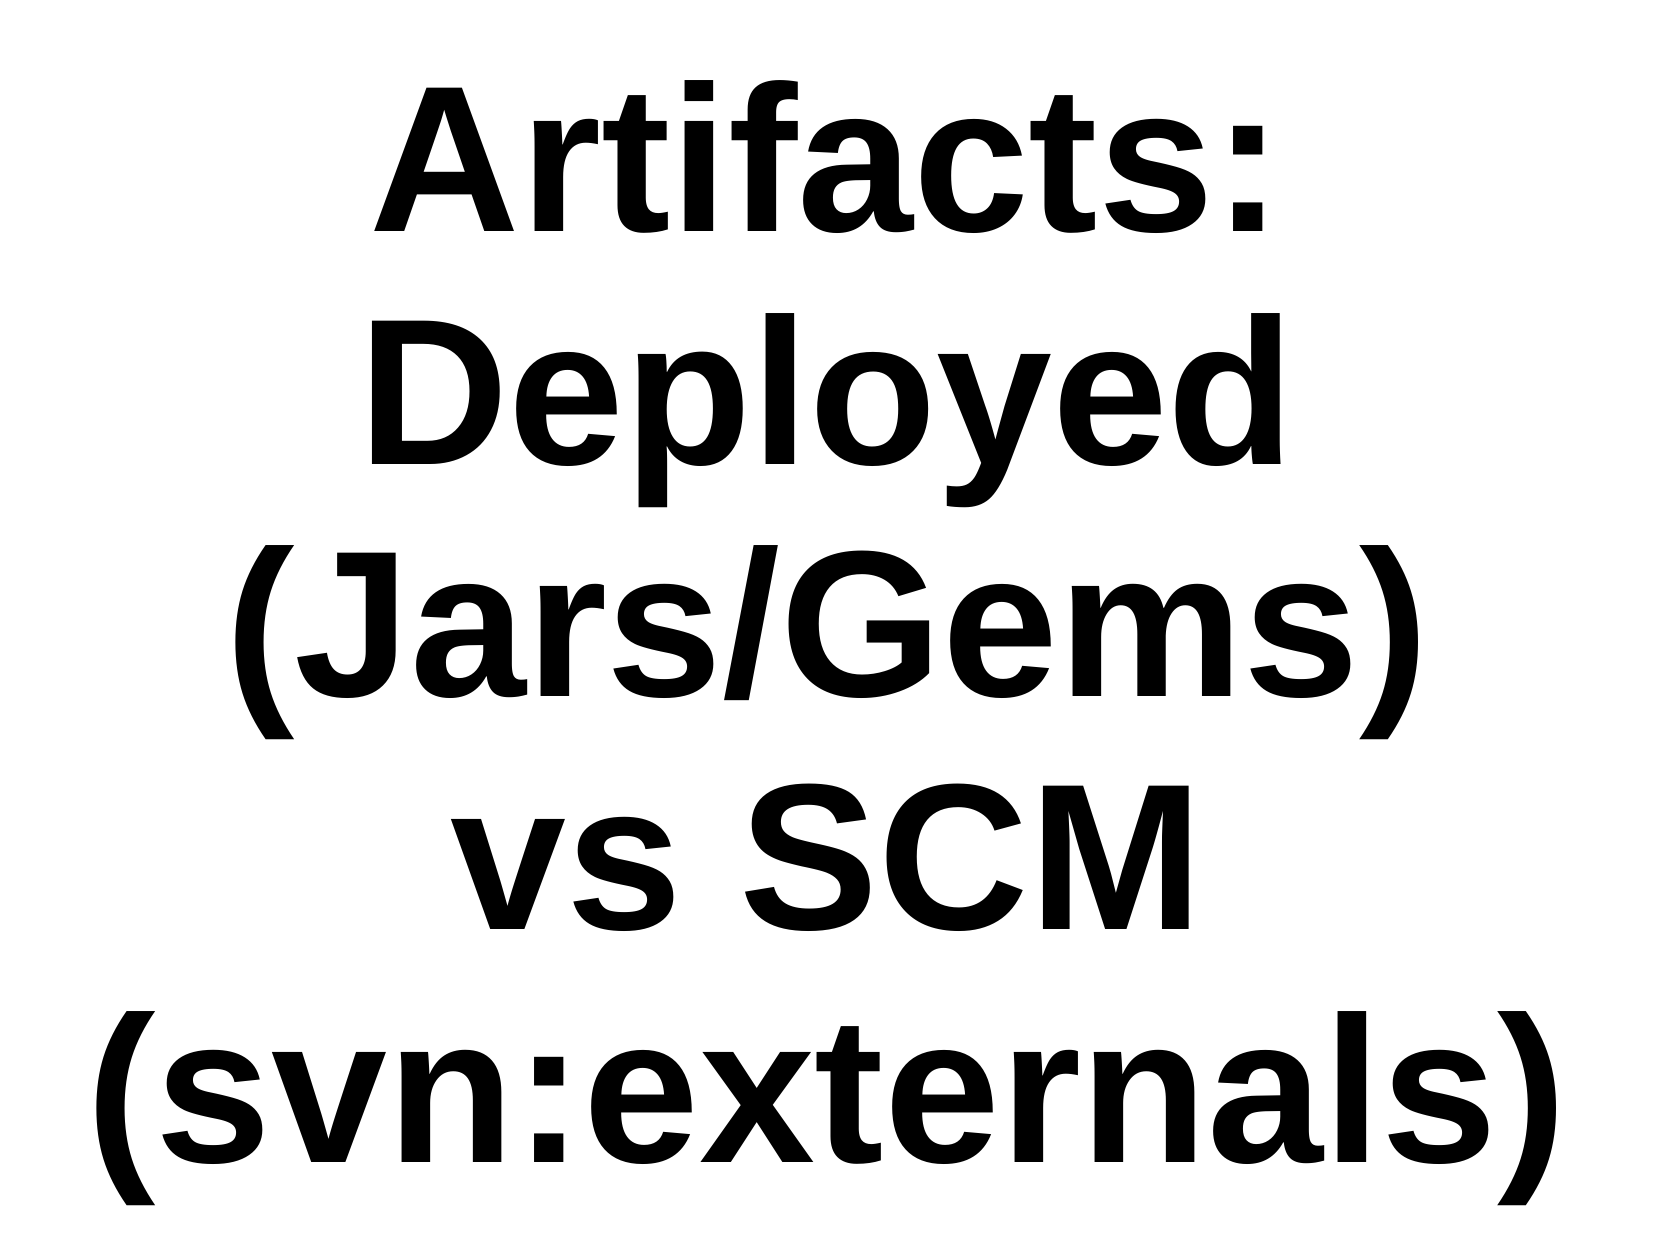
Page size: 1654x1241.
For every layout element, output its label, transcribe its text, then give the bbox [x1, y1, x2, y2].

title Artifacts: Deployed (Jars/Gems) vs SCM (svn:externals) [82, 41, 1571, 1208]
